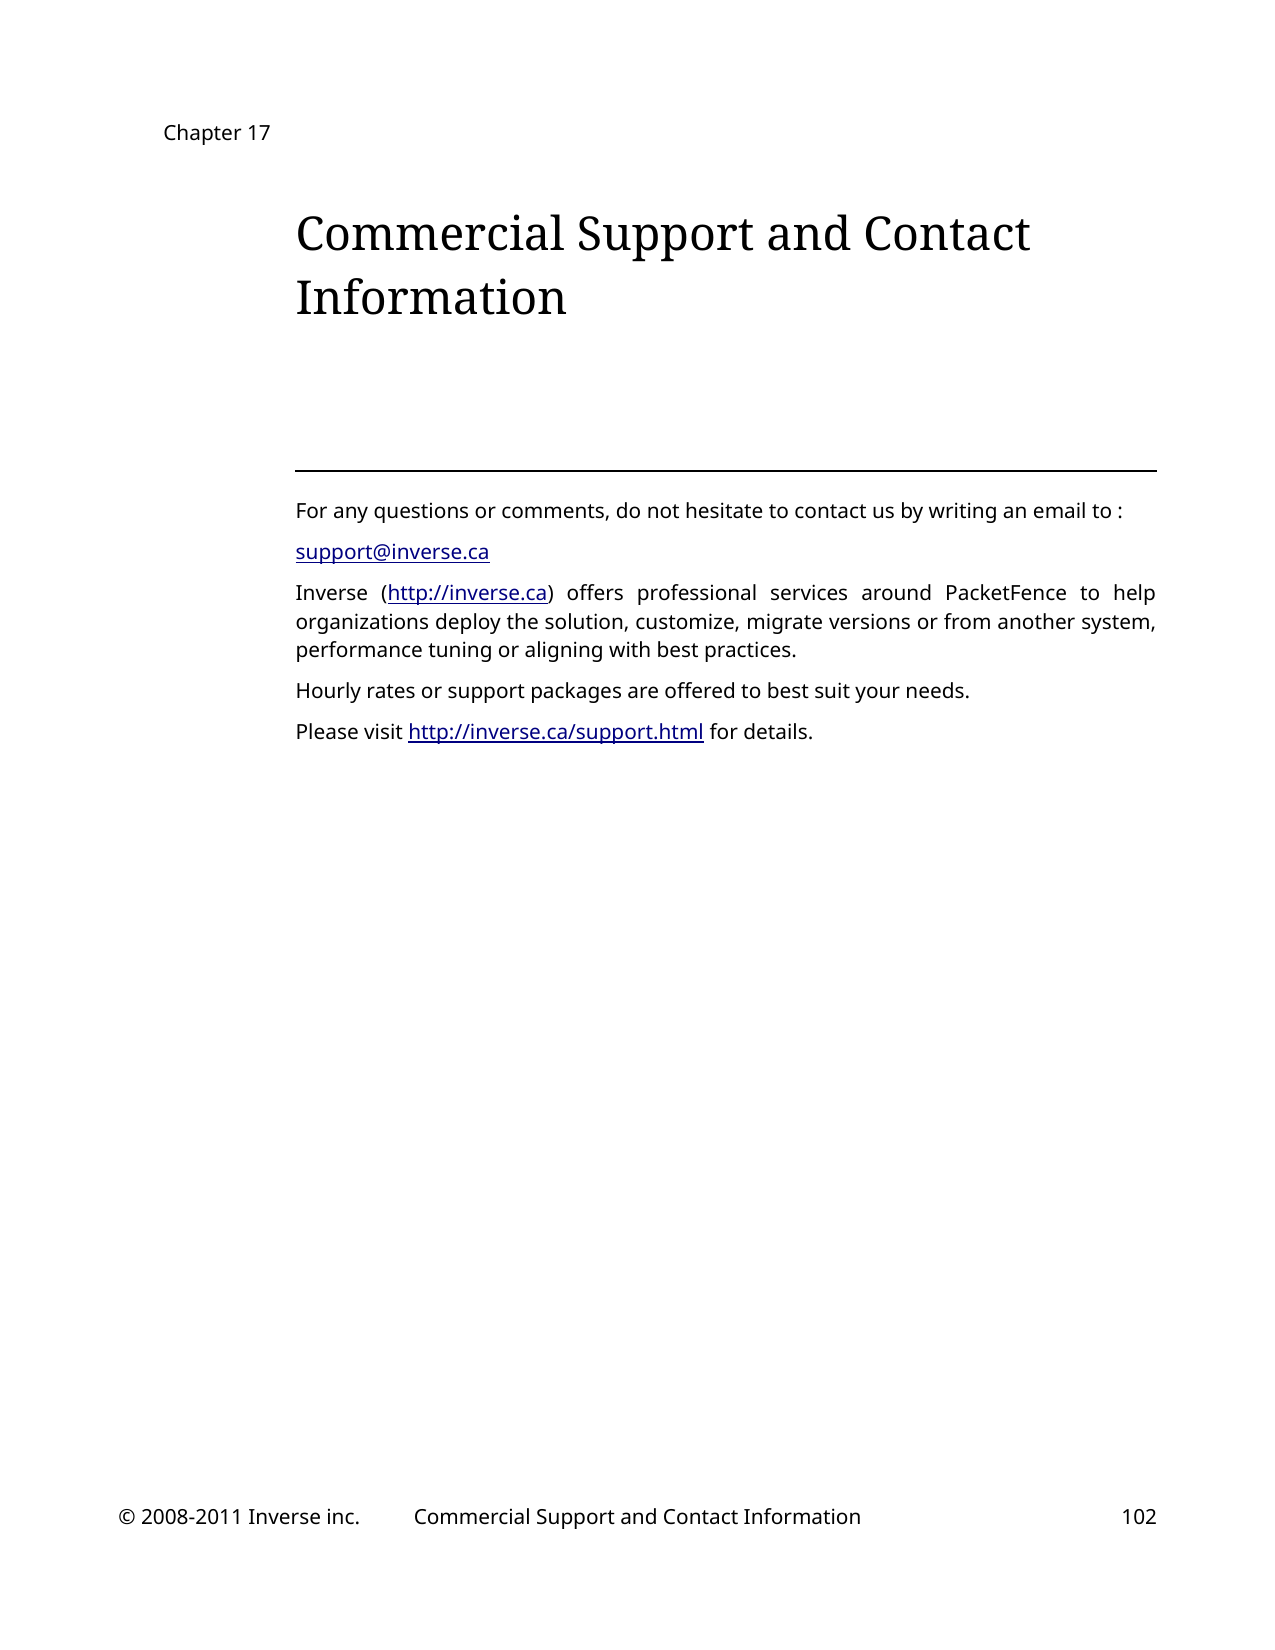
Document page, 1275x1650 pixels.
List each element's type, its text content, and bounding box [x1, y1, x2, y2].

text Hourly rates or support packages are offered to best suit your needs. [295, 676, 1157, 705]
text For any questions or comments, do not hesitate to contact us by writing an email to : [295, 497, 1157, 525]
text support@inverse.ca [295, 537, 1157, 566]
text Please visit http://inverse.ca/support.html for details. [295, 717, 1157, 746]
subtitle Commercial Support and Contact Information [295, 201, 1157, 470]
text Inverse (http://inverse.ca) offers professional services around PacketFence to help organizations deploy the solution, customize, migrate versions or from another system, performance tuning or aligning with best practices. [295, 578, 1157, 664]
